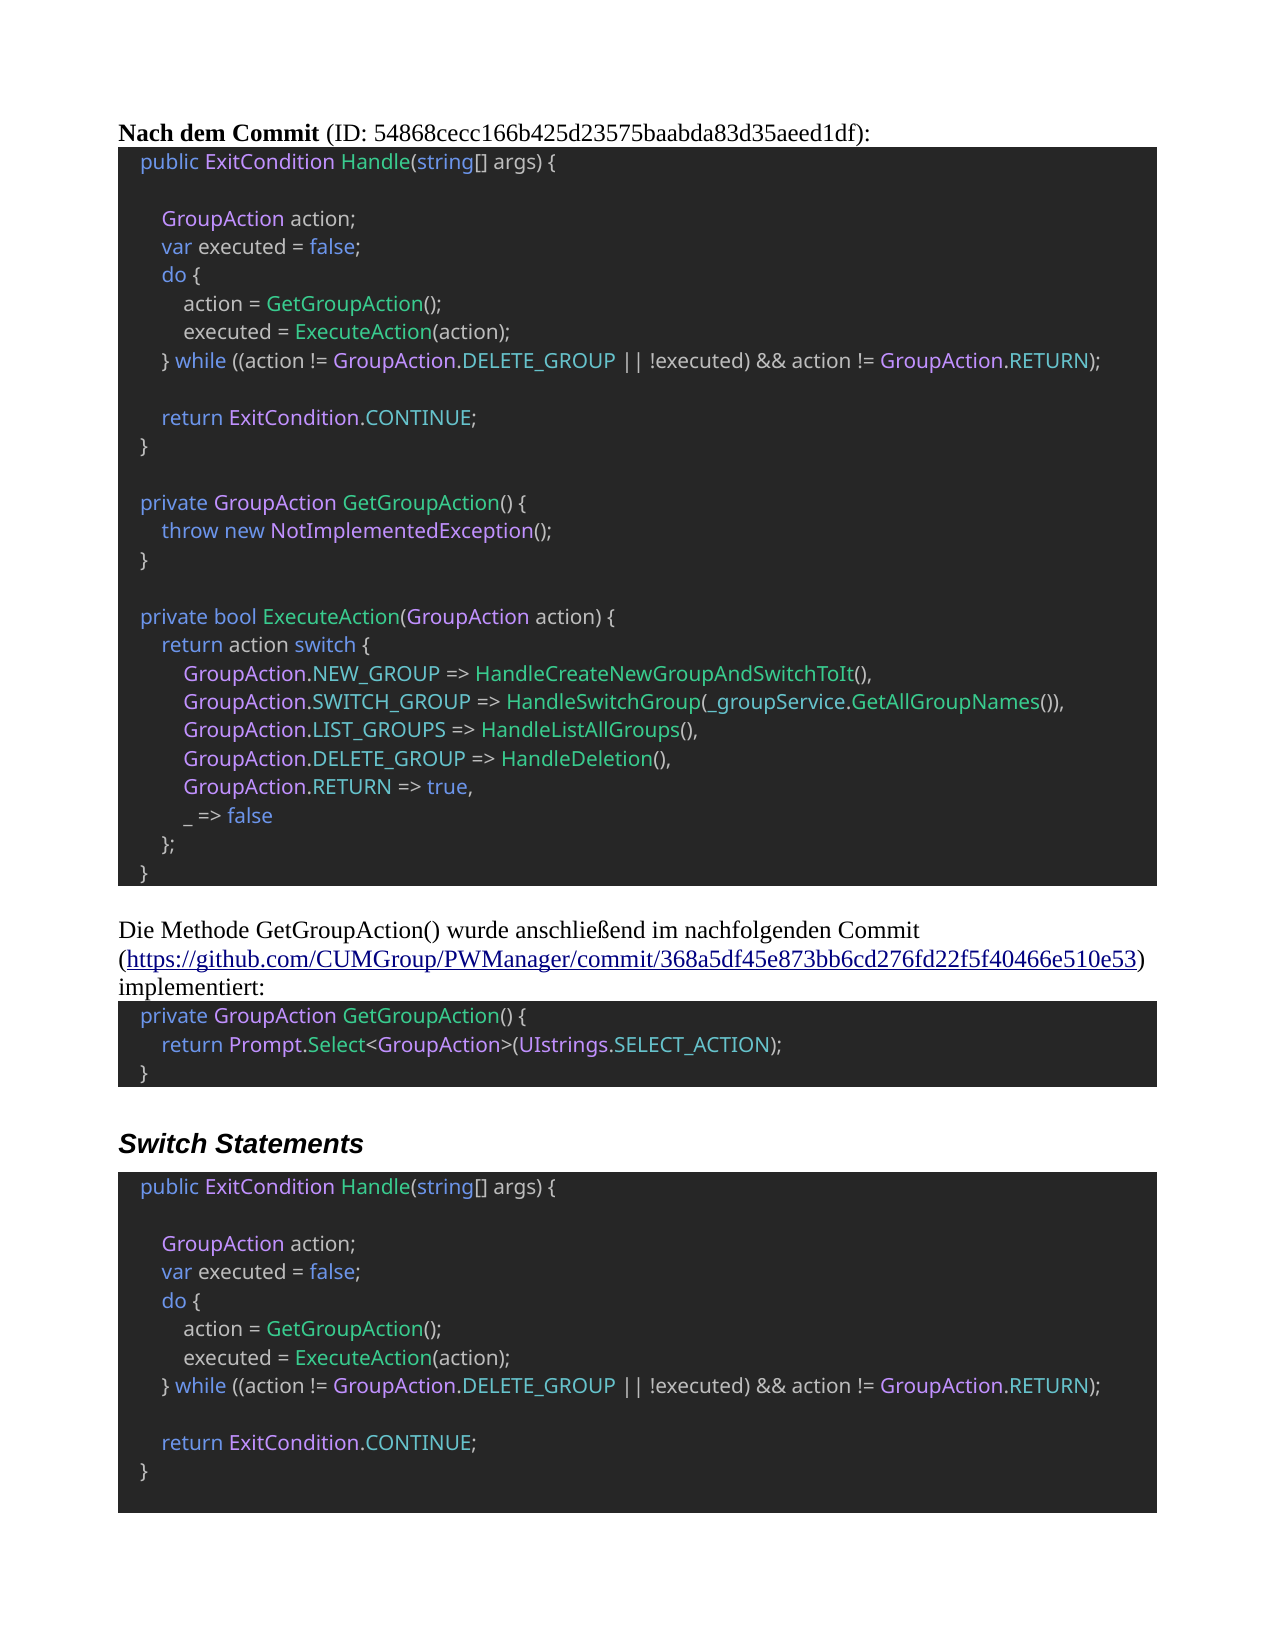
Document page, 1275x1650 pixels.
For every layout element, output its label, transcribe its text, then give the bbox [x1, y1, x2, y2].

text public ExitCondition Handle(string[] args) { GroupAction action; var executed = false; do { action = GetGroupAction(); executed = ExecuteAction(action); } while ((action != GroupAction.DELETE_GROUP || !executed) && action != GroupAction.RETURN); return ExitCondition.CONTINUE; } private GroupAction GetGroupAction() { throw new NotImplementedException(); } private bool ExecuteAction(GroupAction action) { return action switch { GroupAction.NEW_GROUP => HandleCreateNewGroupAndSwitchToIt(), GroupAction.SWITCH_GROUP => HandleSwitchGroup(_groupService.GetAllGroupNames()), GroupAction.LIST_GROUPS => HandleListAllGroups(), GroupAction.DELETE_GROUP => HandleDeletion(), GroupAction.RETURN => true, _ => false }; } [118, 147, 1157, 886]
text private GroupAction GetGroupAction() { return Prompt.Select<GroupAction>(UIstrings.SELECT_ACTION); } [118, 1001, 1157, 1087]
subtitle Switch Statements [118, 1128, 1157, 1160]
text Die Methode GetGroupAction() wurde anschließend im nachfolgenden Commit (https://github.com/CUMGroup/PWManager/commit/368a5df45e873bb6cd276fd22f5f40466e510e53) implementiert: [118, 915, 1157, 1001]
text public ExitCondition Handle(string[] args) { GroupAction action; var executed = false; do { action = GetGroupAction(); executed = ExecuteAction(action); } while ((action != GroupAction.DELETE_GROUP || !executed) && action != GroupAction.RETURN); return ExitCondition.CONTINUE; } [118, 1172, 1157, 1513]
text Nach dem Commit (ID: 54868cecc166b425d23575baabda83d35aeed1df): [118, 118, 1157, 147]
